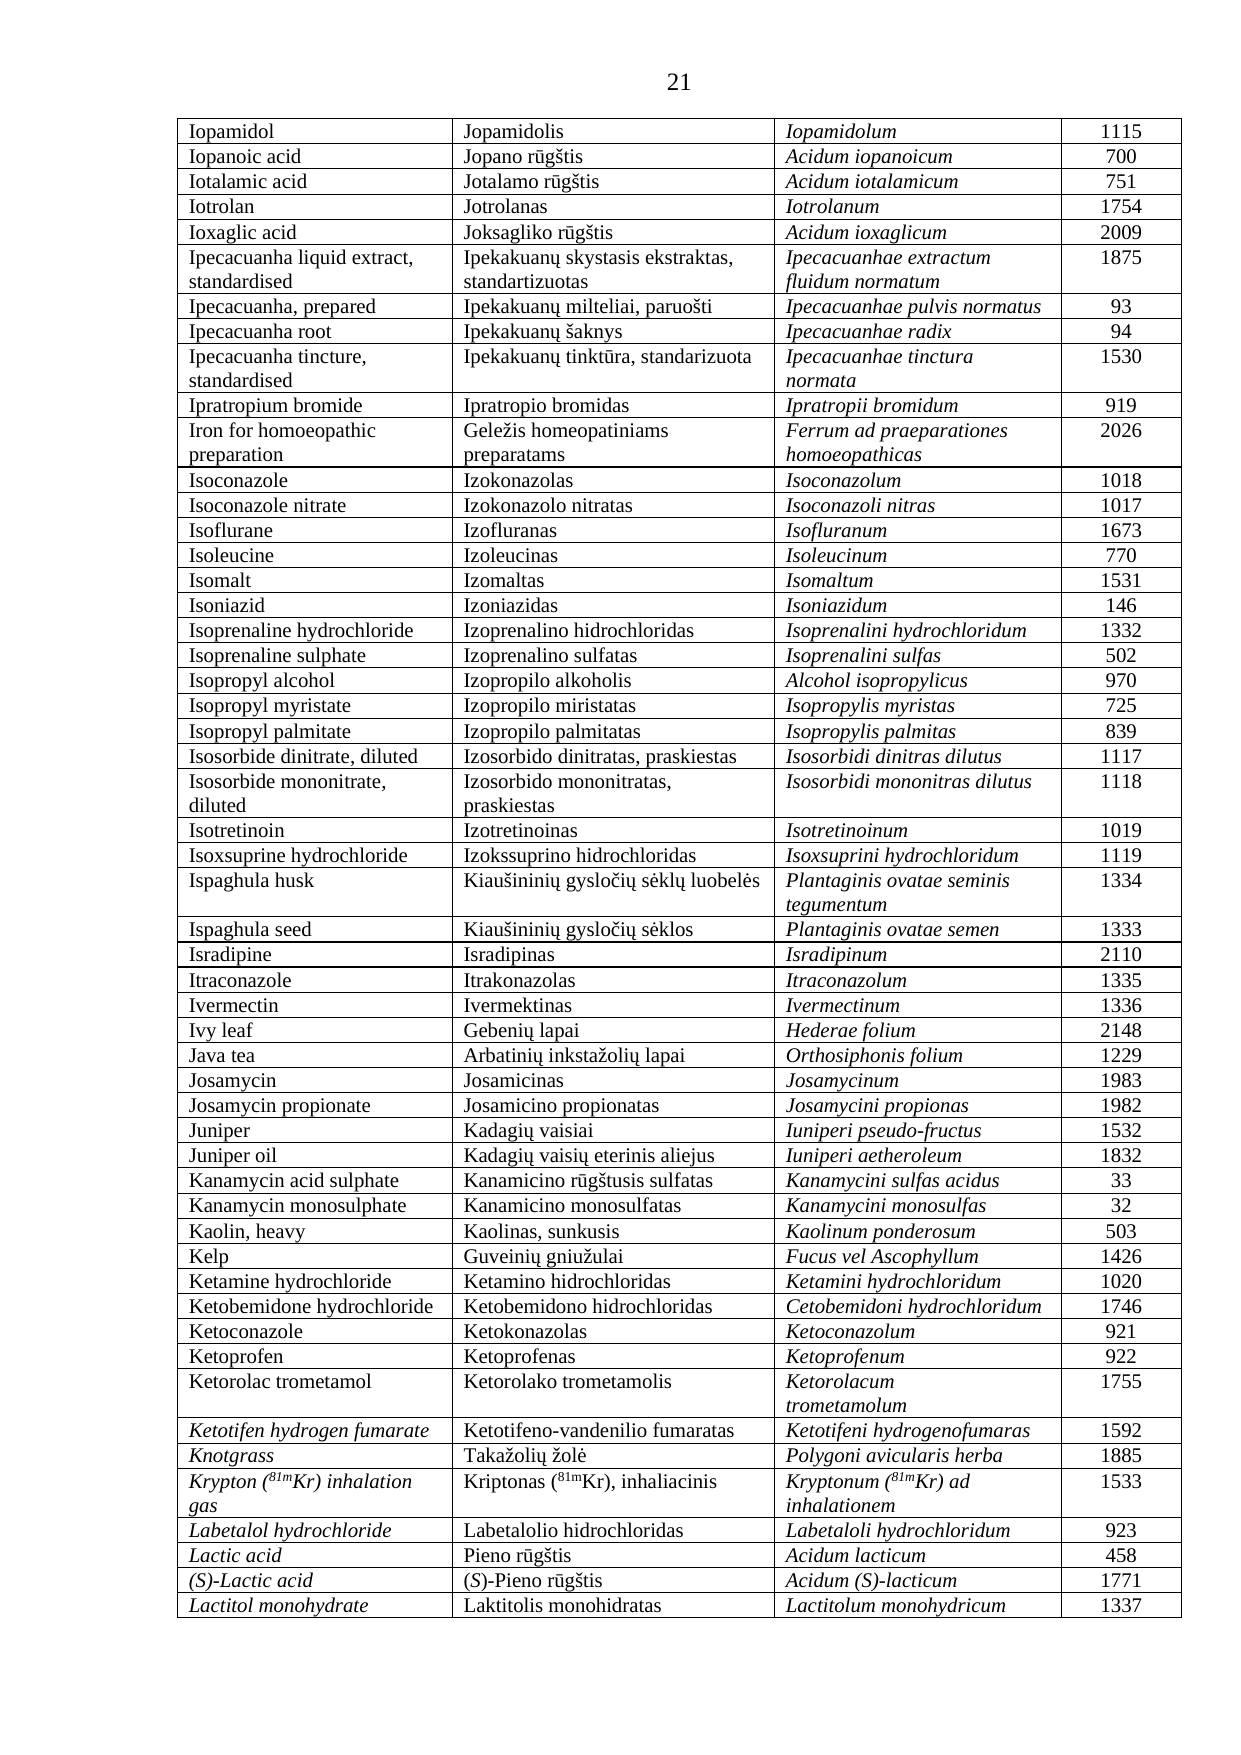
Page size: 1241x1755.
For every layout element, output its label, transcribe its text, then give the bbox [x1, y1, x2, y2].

table_cell Iotalamic acid [178, 169, 452, 193]
table_cell 1875 [1062, 245, 1181, 293]
table_cell Izosorbido mononitratas, praskiestas [453, 769, 774, 817]
table_cell Ketoconazole [178, 1319, 452, 1343]
table_cell 921 [1062, 1319, 1181, 1343]
table_cell 1592 [1062, 1418, 1181, 1442]
table_cell 1532 [1062, 1118, 1181, 1142]
table_cell Gebenių lapai [453, 1018, 774, 1042]
table_cell Isosorbide dinitrate, diluted [178, 744, 452, 768]
table_cell Isopropyl alcohol [178, 668, 452, 692]
table_cell Isosorbidi mononitras dilutus [775, 769, 1061, 817]
table_cell Ketoprofenas [453, 1344, 774, 1368]
table_cell 970 [1062, 668, 1181, 692]
table_cell 1755 [1062, 1369, 1181, 1417]
table_cell 1531 [1062, 568, 1181, 592]
table_cell Izoleucinas [453, 543, 774, 567]
table_cell Isoprenalini hydrochloridum [775, 618, 1061, 642]
table_cell Isofluranum [775, 518, 1061, 542]
table_cell Ketamini hydrochloridum [775, 1269, 1061, 1293]
table_cell Ipecacuanha tincture, standardised [178, 344, 452, 392]
table_cell Josamycinum [775, 1068, 1061, 1092]
table_cell 1229 [1062, 1043, 1181, 1067]
table_cell Cetobemidoni hydrochloridum [775, 1294, 1061, 1318]
table_cell 1335 [1062, 968, 1181, 992]
table_cell Iuniperi pseudo-fructus [775, 1118, 1061, 1142]
table_cell Iopamidolum [775, 119, 1061, 143]
table_cell Fucus vel Ascophyllum [775, 1244, 1061, 1268]
table_cell Ipratropii bromidum [775, 393, 1061, 417]
table_cell Ketotifen hydrogen fumarate [178, 1418, 452, 1442]
table_cell Ivermektinas [453, 993, 774, 1017]
table_cell 923 [1062, 1518, 1181, 1542]
table_cell Kryptonum (81mKr) ad inhalationem [775, 1469, 1061, 1517]
table_cell Iopanoic acid [178, 144, 452, 168]
table_cell Isoniazid [178, 593, 452, 617]
table_cell Ketoprofenum [775, 1344, 1061, 1368]
table_cell Ferrum ad praeparationes homoeopathicas [775, 418, 1061, 466]
table_cell Isotretinoin [178, 818, 452, 842]
table_cell Josamycin [178, 1068, 452, 1092]
table_cell 1426 [1062, 1244, 1181, 1268]
table_cell Itraconazole [178, 968, 452, 992]
table_cell 1333 [1062, 917, 1181, 941]
table_cell Kanamicino rūgštusis sulfatas [453, 1168, 774, 1192]
table_cell Isradipinum [775, 943, 1061, 966]
table_cell Ipecacuanha root [178, 319, 452, 343]
table_cell 1018 [1062, 468, 1181, 492]
table_cell Isradipine [178, 943, 452, 966]
table_cell Ipecacuanha liquid extract, standardised [178, 245, 452, 293]
table_cell 1771 [1062, 1568, 1181, 1592]
table_cell Izoniazidas [453, 593, 774, 617]
table_cell Ipecacuanhae pulvis normatus [775, 294, 1061, 318]
table_cell Pieno rūgštis [453, 1543, 774, 1567]
table_cell Isomaltum [775, 568, 1061, 592]
table_cell Ipecacuanhae tinctura normata [775, 344, 1061, 392]
table_cell Isoprenalini sulfas [775, 643, 1061, 667]
table_cell 503 [1062, 1219, 1181, 1243]
table_cell Jopamidolis [453, 119, 774, 143]
table_cell Josamicinas [453, 1068, 774, 1092]
table_cell Ketamine hydrochloride [178, 1269, 452, 1293]
table_cell Kelp [178, 1244, 452, 1268]
table_cell Itraconazolum [775, 968, 1061, 992]
table_cell Plantaginis ovatae semen [775, 917, 1061, 941]
table_cell Isopropyl palmitate [178, 719, 452, 743]
table_cell Knotgrass [178, 1444, 452, 1467]
table_cell Java tea [178, 1043, 452, 1067]
table_cell Josamycin propionate [178, 1093, 452, 1117]
table_cell Alcohol isopropylicus [775, 668, 1061, 692]
table_cell Isopropylis myristas [775, 694, 1061, 717]
table_cell Isosorbidi dinitras dilutus [775, 744, 1061, 768]
table_cell 700 [1062, 144, 1181, 168]
table_cell Izofluranas [453, 518, 774, 542]
table_cell Ketobemidone hydrochloride [178, 1294, 452, 1318]
table_cell 1746 [1062, 1294, 1181, 1318]
table_cell 1982 [1062, 1093, 1181, 1117]
table_cell Izoprenalino sulfatas [453, 643, 774, 667]
table_cell (S)-Lactic acid [178, 1568, 452, 1592]
table_cell Labetalol hydrochloride [178, 1518, 452, 1542]
table_cell 751 [1062, 169, 1181, 193]
table_cell Ketamino hidrochloridas [453, 1269, 774, 1293]
table_cell 1983 [1062, 1068, 1181, 1092]
table_cell Isoxsuprini hydrochloridum [775, 843, 1061, 867]
table_cell Kadagių vaisiai [453, 1118, 774, 1142]
table_cell 1017 [1062, 493, 1181, 517]
table_cell 32 [1062, 1194, 1181, 1217]
table_cell Isoflurane [178, 518, 452, 542]
table_cell Kaolin, heavy [178, 1219, 452, 1243]
table_cell 1530 [1062, 344, 1181, 392]
table_cell Isradipinas [453, 943, 774, 966]
table_cell Lactitol monohydrate [178, 1593, 452, 1617]
table_cell Kadagių vaisių eterinis aliejus [453, 1143, 774, 1167]
table_cell Josamicino propionatas [453, 1093, 774, 1117]
table_cell Jotalamo rūgštis [453, 169, 774, 193]
table_cell 1117 [1062, 744, 1181, 768]
table_cell Kiaušininių gysločių sėklų luobelės [453, 868, 774, 916]
table_cell Kanamicino monosulfatas [453, 1194, 774, 1217]
table_cell Lactic acid [178, 1543, 452, 1567]
table_cell Acidum lacticum [775, 1543, 1061, 1567]
table_cell Ipecacuanhae extractum fluidum normatum [775, 245, 1061, 293]
table_cell Geležis homeopatiniams preparatams [453, 418, 774, 466]
table_cell Ketorolac trometamol [178, 1369, 452, 1417]
table_cell Izopropilo alkoholis [453, 668, 774, 692]
table_cell Ioxaglic acid [178, 220, 452, 244]
table_cell 33 [1062, 1168, 1181, 1192]
table_cell Kaolinas, sunkusis [453, 1219, 774, 1243]
table_cell Kiaušininių gysločių sėklos [453, 917, 774, 941]
table_cell 919 [1062, 393, 1181, 417]
table_cell 1334 [1062, 868, 1181, 916]
table_cell 1754 [1062, 195, 1181, 218]
table_cell Izomaltas [453, 568, 774, 592]
table_cell Krypton (81mKr) inhalation gas [178, 1469, 452, 1517]
table_cell Isoprenaline sulphate [178, 643, 452, 667]
table_cell Iopamidol [178, 119, 452, 143]
table_cell Ipekakuanų milteliai, paruošti [453, 294, 774, 318]
table_cell Ketokonazolas [453, 1319, 774, 1343]
table_cell Jopano rūgštis [453, 144, 774, 168]
table_cell 2148 [1062, 1018, 1181, 1042]
table_cell Isosorbide mononitrate, diluted [178, 769, 452, 817]
table_cell Isoconazoli nitras [775, 493, 1061, 517]
table_cell Iotrolanum [775, 195, 1061, 218]
table_cell Isoprenaline hydrochloride [178, 618, 452, 642]
table_cell Juniper [178, 1118, 452, 1142]
table_cell Iotrolan [178, 195, 452, 218]
table_cell Laktitolis monohidratas [453, 1593, 774, 1617]
table_cell Ipratropio bromidas [453, 393, 774, 417]
table_cell 458 [1062, 1543, 1181, 1567]
table_cell Kaolinum ponderosum [775, 1219, 1061, 1243]
table_cell Josamycini propionas [775, 1093, 1061, 1117]
table_cell Izopropilo miristatas [453, 694, 774, 717]
table_cell Ivy leaf [178, 1018, 452, 1042]
table_cell Isoleucinum [775, 543, 1061, 567]
table_cell Joksagliko rūgštis [453, 220, 774, 244]
table_cell Isomalt [178, 568, 452, 592]
table_cell Ivermectin [178, 993, 452, 1017]
table_cell 2110 [1062, 943, 1181, 966]
table_cell Takažolių žolė [453, 1444, 774, 1467]
table_cell Polygoni avicularis herba [775, 1444, 1061, 1467]
table_cell Labetalolio hidrochloridas [453, 1518, 774, 1542]
table_cell Ispaghula seed [178, 917, 452, 941]
table_cell Lactitolum monohydricum [775, 1593, 1061, 1617]
table_cell 1332 [1062, 618, 1181, 642]
table_cell Orthosiphonis folium [775, 1043, 1061, 1067]
table_cell 94 [1062, 319, 1181, 343]
table_cell Kanamycin acid sulphate [178, 1168, 452, 1192]
table_cell 93 [1062, 294, 1181, 318]
table_cell Izokonazolo nitratas [453, 493, 774, 517]
table_cell Arbatinių inkstažolių lapai [453, 1043, 774, 1067]
table_cell 1885 [1062, 1444, 1181, 1467]
table_cell Kanamycin monosulphate [178, 1194, 452, 1217]
table_cell Ketorolacum trometamolum [775, 1369, 1061, 1417]
table_cell Isoxsuprine hydrochloride [178, 843, 452, 867]
table_cell Isotretinoinum [775, 818, 1061, 842]
table_cell Izotretinoinas [453, 818, 774, 842]
table_cell 839 [1062, 719, 1181, 743]
table_cell Ketotifeno-vandenilio fumaratas [453, 1418, 774, 1442]
table_cell 146 [1062, 593, 1181, 617]
table_cell Izosorbido dinitratas, praskiestas [453, 744, 774, 768]
table_cell 770 [1062, 543, 1181, 567]
table_cell Izoprenalino hidrochloridas [453, 618, 774, 642]
table_cell 502 [1062, 643, 1181, 667]
table_cell Izokssuprino hidrochloridas [453, 843, 774, 867]
table_cell Acidum ioxaglicum [775, 220, 1061, 244]
table_cell (S)-Pieno rūgštis [453, 1568, 774, 1592]
table_cell Jotrolanas [453, 195, 774, 218]
table_cell Hederae folium [775, 1018, 1061, 1042]
table_cell 1673 [1062, 518, 1181, 542]
table_cell Iuniperi aetheroleum [775, 1143, 1061, 1167]
table_cell Ketoconazolum [775, 1319, 1061, 1343]
table_cell 1832 [1062, 1143, 1181, 1167]
table_cell Izokonazolas [453, 468, 774, 492]
table_cell Ivermectinum [775, 993, 1061, 1017]
table_cell Juniper oil [178, 1143, 452, 1167]
table_cell Ispaghula husk [178, 868, 452, 916]
table_cell Ipratropium bromide [178, 393, 452, 417]
table_cell Isoconazole nitrate [178, 493, 452, 517]
table_cell Acidum (S)-lacticum [775, 1568, 1061, 1592]
table_cell Isopropyl myristate [178, 694, 452, 717]
table_cell Ipekakuanų tinktūra, standarizuota [453, 344, 774, 392]
table_cell Ketotifeni hydrogenofumaras [775, 1418, 1061, 1442]
table_cell Plantaginis ovatae seminis tegumentum [775, 868, 1061, 916]
table_cell Itrakonazolas [453, 968, 774, 992]
table_cell Isoniazidum [775, 593, 1061, 617]
table_cell 1115 [1062, 119, 1181, 143]
table_cell 1019 [1062, 818, 1181, 842]
table_cell Isoconazole [178, 468, 452, 492]
table_cell Kanamycini monosulfas [775, 1194, 1061, 1217]
table_cell Isoconazolum [775, 468, 1061, 492]
table_cell 1118 [1062, 769, 1181, 817]
table_cell 1020 [1062, 1269, 1181, 1293]
table_cell Kanamycini sulfas acidus [775, 1168, 1061, 1192]
table_cell Kriptonas (81mKr), inhaliacinis [453, 1469, 774, 1517]
table_cell Ipekakuanų šaknys [453, 319, 774, 343]
table_cell Guveinių gniužulai [453, 1244, 774, 1268]
table_cell Labetaloli hydrochloridum [775, 1518, 1061, 1542]
table_cell Isoleucine [178, 543, 452, 567]
table_cell Ipecacuanha, prepared [178, 294, 452, 318]
table_cell 1336 [1062, 993, 1181, 1017]
table_cell 2009 [1062, 220, 1181, 244]
table_cell Ketobemidono hidrochloridas [453, 1294, 774, 1318]
table_cell Ketoprofen [178, 1344, 452, 1368]
table_cell 1119 [1062, 843, 1181, 867]
table_cell Iron for homoeopathic preparation [178, 418, 452, 466]
table_cell Ipecacuanhae radix [775, 319, 1061, 343]
table_cell Isopropylis palmitas [775, 719, 1061, 743]
table_cell Acidum iotalamicum [775, 169, 1061, 193]
table_cell 725 [1062, 694, 1181, 717]
table_cell 1533 [1062, 1469, 1181, 1517]
table_cell Izopropilo palmitatas [453, 719, 774, 743]
table_cell 1337 [1062, 1593, 1181, 1617]
table_cell Ketorolako trometamolis [453, 1369, 774, 1417]
table_cell Acidum iopanoicum [775, 144, 1061, 168]
table_cell 2026 [1062, 418, 1181, 466]
table_cell 922 [1062, 1344, 1181, 1368]
table_cell Ipekakuanų skystasis ekstraktas, standartizuotas [453, 245, 774, 293]
